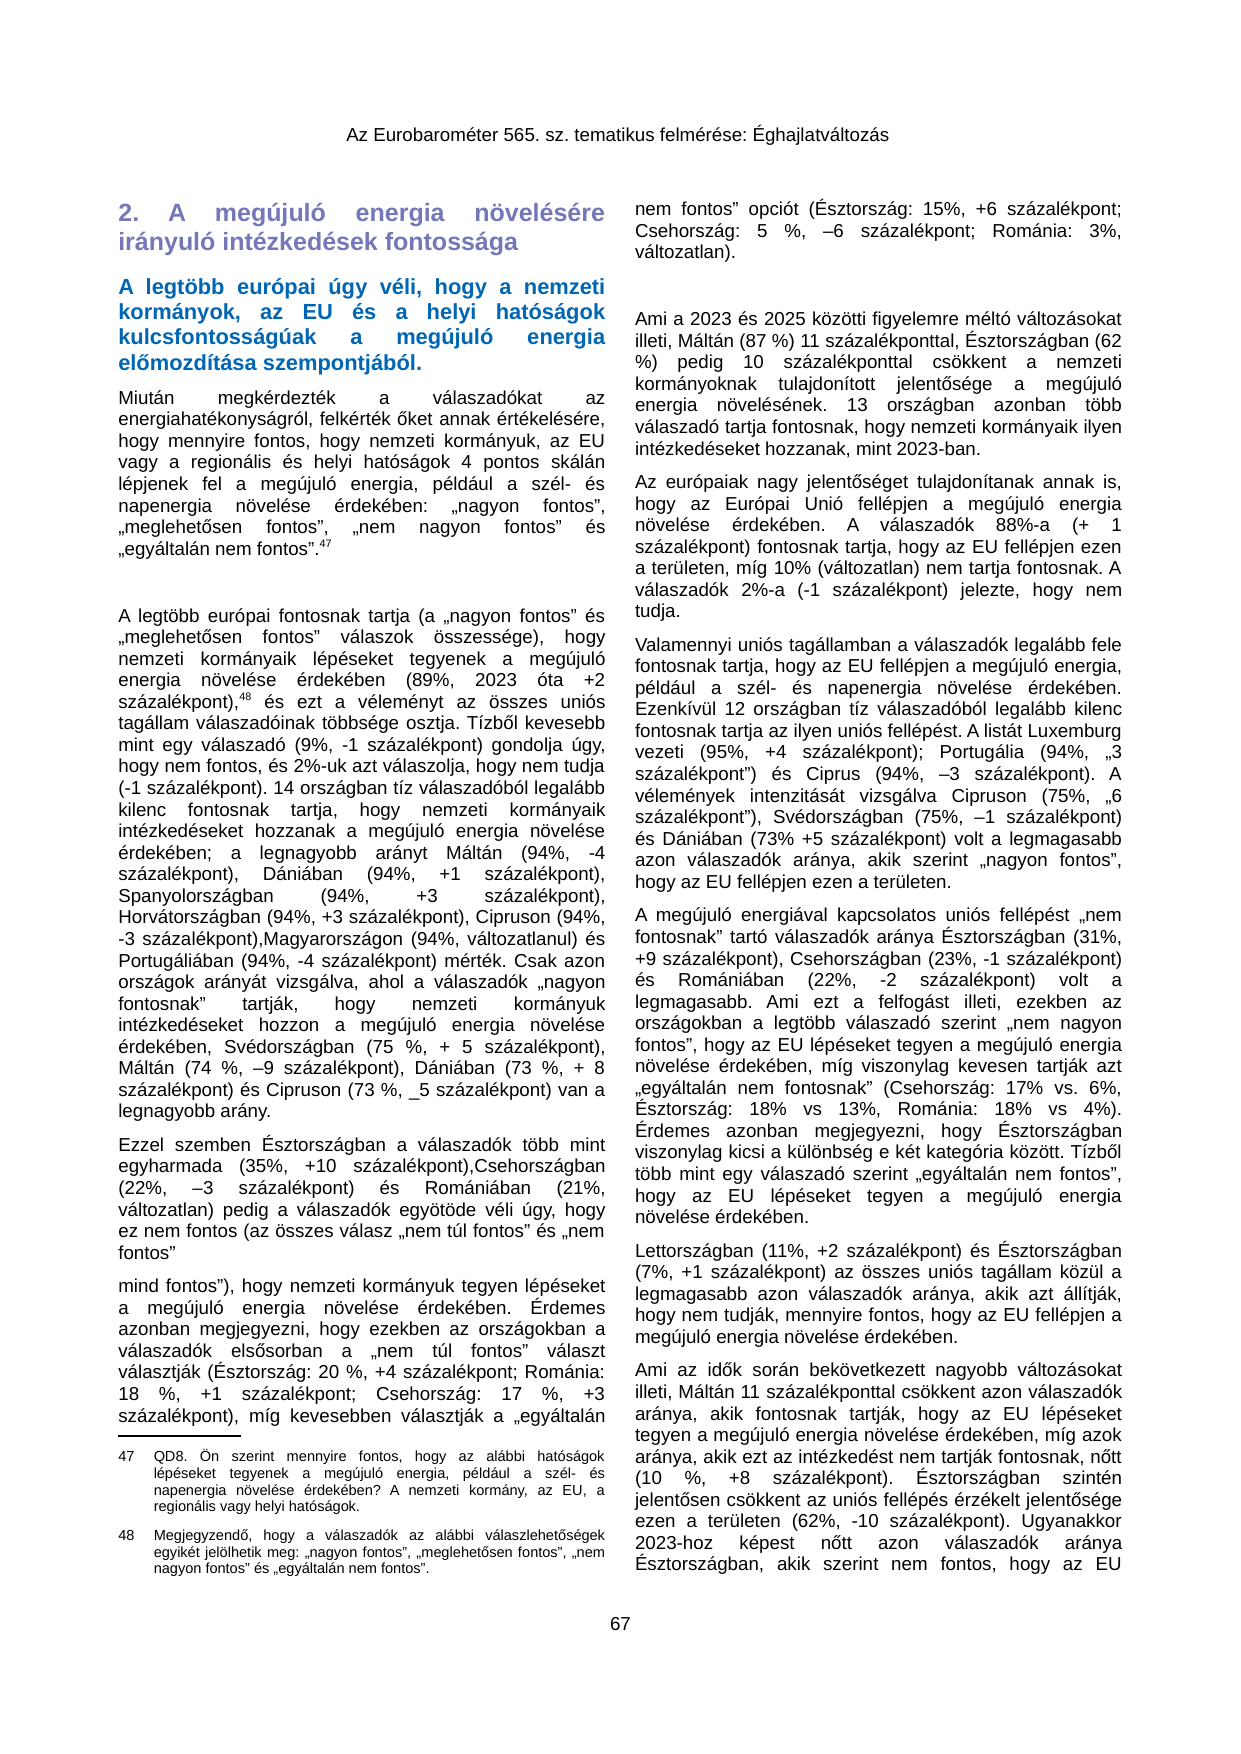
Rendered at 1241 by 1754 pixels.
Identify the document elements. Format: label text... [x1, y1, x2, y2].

text mind fontos”), hogy nemzeti kormányuk tegyen lépéseket a megújuló energia növelése érdekében. Érdemes azonban megjegyezni, hogy ezekben az országokban a válaszadók elsősorban a „nem túl fontos” választ választják (Észtország: 20 %, +4 százalékpont; Románia: 18 %, +1 százalékpont; Csehország: 17 %, +3 százalékpont), míg kevesebben választják a „egyáltalán [118, 1275, 605, 1426]
text Lettországban (11%, +2 százalékpont) és Észtországban (7%, +1 százalékpont) az összes uniós tagállam közül a legmagasabb azon válaszadók aránya, akik azt állítják, hogy nem tudják, mennyire fontos, hogy az EU fellépjen a megújuló energia növelése érdekében. [635, 1239, 1122, 1347]
text A legtöbb európai úgy véli, hogy a nemzeti kormányok, az EU és a helyi hatóságok kulcsfontosságúak a megújuló energia előmozdítása szempontjából. [118, 274, 605, 375]
text Megjegyzendő, hogy a válaszadók az alábbi válaszlehetőségek egyikét jelölhetik meg: „nagyon fontos”, „meglehetősen fontos”, „nem nagyon fontos” és „egyáltalán nem fontos”. [118, 1527, 605, 1577]
text A megújuló energiával kapcsolatos uniós fellépést „nem fontosnak” tartó válaszadók aránya Észtországban (31%, +9 százalékpont), Csehországban (23%, -1 százalékpont) és Romániában (22%, -2 százalékpont) volt a legmagasabb. Ami ezt a felfogást illeti, ezekben az országokban a legtöbb válaszadó szerint „nem nagyon fontos”, hogy az EU lépéseket tegyen a megújuló energia növelése érdekében, míg viszonylag kevesen tartják azt „egyáltalán nem fontosnak” (Csehország: 17% vs. 6%, Észtország: 18% vs 13%, Románia: 18% vs 4%). Érdemes azonban megjegyezni, hogy Észtországban viszonylag kicsi a különbség e két kategória között. Tízből több mint egy válaszadó szerint „egyáltalán nem fontos”, hogy az EU lépéseket tegyen a megújuló energia növelése érdekében. [635, 904, 1122, 1228]
text Ezzel szemben Észtországban a válaszadók több mint egyharmada (35%, +10 százalékpont),Csehországban (22%, –3 százalékpont) és Romániában (21%, változatlan) pedig a válaszadók egyötöde véli úgy, hogy ez nem fontos (az összes válasz „nem túl fontos” és „nem fontos” [118, 1134, 605, 1263]
subtitle 2. A megújuló energia növelésére irányuló intézkedések fontossága [118, 198, 605, 255]
text nem fontos” opciót (Észtország: 15%, +6 százalékpont; Csehország: 5 %, –6 százalékpont; Románia: 3%, változatlan). [635, 198, 1122, 263]
text Az európaiak nagy jelentőséget tulajdonítanak annak is, hogy az Európai Unió fellépjen a megújuló energia növelése érdekében. A válaszadók 88%-a (+ 1 százalékpont) fontosnak tartja, hogy az EU fellépjen ezen a területen, míg 10% (változatlan) nem tartja fontosnak. A válaszadók 2%-a (-1 százalékpont) jelezte, hogy nem tudja. [635, 471, 1122, 622]
text QD8. Ön szerint mennyire fontos, hogy az alábbi hatóságok lépéseket tegyenek a megújuló energia, például a szél- és napenergia növelése érdekében? A nemzeti kormány, az EU, a regionális vagy helyi hatóságok. [118, 1448, 605, 1515]
text A legtöbb európai fontosnak tartja (a „nagyon fontos” és „meglehetősen fontos” válaszok összessége), hogy nemzeti kormányaik lépéseket tegyenek a megújuló energia növelése érdekében (89%, 2023 óta +2 százalékpont), és ezt a véleményt az összes uniós tagállam válaszadóinak többsége osztja. Tízből kevesebb mint egy válaszadó (9%, -1 százalékpont) gondolja úgy, hogy nem fontos, és 2%-uk azt válaszolja, hogy nem tudja (-1 százalékpont). 14 országban tíz válaszadóból legalább kilenc fontosnak tartja, hogy nemzeti kormányaik intézkedéseket hozzanak a megújuló energia növelése érdekében; a legnagyobb arányt Máltán (94%, -4 százalékpont), Dániában (94%, +1 százalékpont), Spanyolországban (94%, +3 százalékpont), Horvátországban (94%, +3 százalékpont), Cipruson (94%, -3 százalékpont),Magyarországon (94%, változatlanul) és Portugáliában (94%, -4 százalékpont) mérték. Csak azon országok arányát vizsgálva, ahol a válaszadók „nagyon fontosnak” tartják, hogy nemzeti kormányuk intézkedéseket hozzon a megújuló energia növelése érdekében, Svédországban (75 %, + 5 százalékpont), Máltán (74 %, –9 százalékpont), Dániában (73 %, + 8 százalékpont) és Cipruson (73 %, _5 százalékpont) van a legnagyobb arány. [118, 604, 605, 1122]
text Miután megkérdezték a válaszadókat az energiahatékonyságról, felkérték őket annak értékelésére, hogy mennyire fontos, hogy nemzeti kormányuk, az EU vagy a regionális és helyi hatóságok 4 pontos skálán lépjenek fel a megújuló energia, például a szél- és napenergia növelése érdekében: „nagyon fontos”, „meglehetősen fontos”, „nem nagyon fontos” és „egyáltalán nem fontos”. [118, 387, 605, 559]
text Ami a 2023 és 2025 közötti figyelemre méltó változásokat illeti, Máltán (87 %) 11 százalékponttal, Észtországban (62 %) pedig 10 százalékponttal csökkent a nemzeti kormányoknak tulajdonított jelentősége a megújuló energia növelésének. 13 országban azonban több válaszadó tartja fontosnak, hogy nemzeti kormányaik ilyen intézkedéseket hozzanak, mint 2023-ban. [635, 308, 1122, 459]
text Valamennyi uniós tagállamban a válaszadók legalább fele fontosnak tartja, hogy az EU fellépjen a megújuló energia, például a szél- és napenergia növelése érdekében. Ezenkívül 12 országban tíz válaszadóból legalább kilenc fontosnak tartja az ilyen uniós fellépést. A listát Luxemburg vezeti (95%, +4 százalékpont); Portugália (94%, „3 százalékpont”) és Ciprus (94%, –3 százalékpont). A vélemények intenzitását vizsgálva Cipruson (75%, „6 százalékpont”), Svédországban (75%, –1 százalékpont) és Dániában (73% +5 százalékpont) volt a legmagasabb azon válaszadók aránya, akik szerint „nagyon fontos”, hogy az EU fellépjen ezen a területen. [635, 633, 1122, 892]
text Ami az idők során bekövetkezett nagyobb változásokat illeti, Máltán 11 százalékponttal csökkent azon válaszadók aránya, akik fontosnak tartják, hogy az EU lépéseket tegyen a megújuló energia növelése érdekében, míg azok aránya, akik ezt az intézkedést nem tartják fontosnak, nőtt (10 %, +8 százalékpont). Észtországban szintén jelentősen csökkent az uniós fellépés érzékelt jelentősége ezen a területen (62%, -10 százalékpont). Ugyanakkor 2023-hoz képest nőtt azon válaszadók aránya Észtországban, akik szerint nem fontos, hogy az EU [635, 1359, 1122, 1575]
